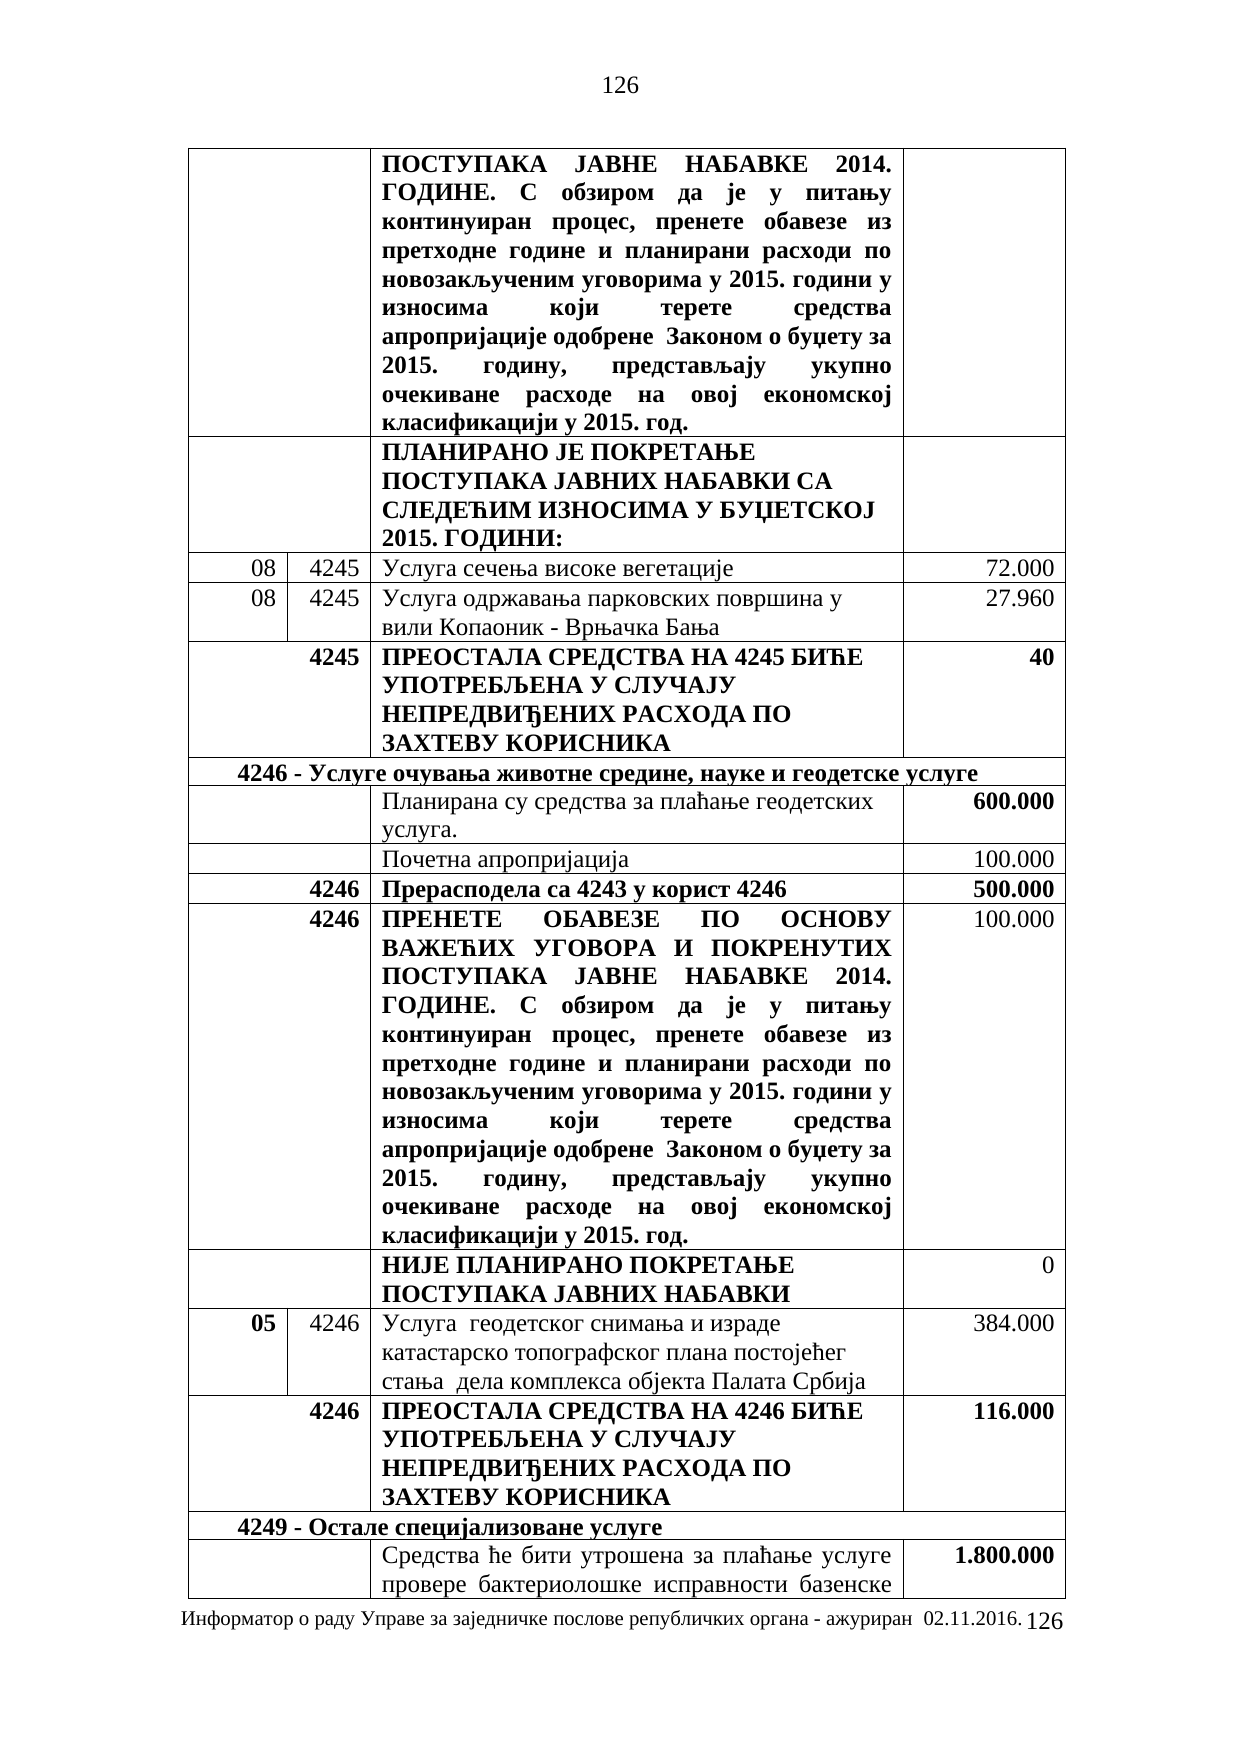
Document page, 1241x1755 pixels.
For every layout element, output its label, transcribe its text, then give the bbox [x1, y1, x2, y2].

table_cell [189, 437, 370, 552]
table_cell 1.800.000 [904, 1540, 1065, 1597]
table_cell [904, 149, 1065, 436]
table_cell 500.000 [904, 874, 1065, 903]
table_cell Услуга сечења високе вегетације [371, 553, 903, 582]
table_cell Услуга геодетског снимања и израде катастарско топографског плана постојећег стања дела комплекса објекта Палата Србија [371, 1309, 903, 1395]
table_cell [189, 1540, 370, 1597]
table_cell 08 [189, 553, 287, 582]
table_cell 4246 [288, 1309, 370, 1395]
table_cell 600.000 [904, 786, 1065, 843]
table_cell [189, 786, 370, 843]
table_cell 4249 - Остале специјализоване услуге [189, 1512, 1065, 1539]
table_cell Средства ће бити утрошена за плаћање услуге провере бактериолошке исправности базенске [371, 1540, 903, 1597]
table_cell Планирана су средства за плаћање геодетских услуга. [371, 786, 903, 843]
table_cell [904, 437, 1065, 552]
table_cell 116.000 [904, 1396, 1065, 1511]
table_cell [189, 844, 370, 873]
table_cell [189, 1250, 370, 1307]
table_cell 4246 [189, 874, 370, 903]
table_cell ПРЕНЕТЕ ОБАВЕЗЕ ПО ОСНОВУ ВАЖЕЋИХ УГОВОРА И ПОКРЕНУТИХ ПОСТУПАКА ЈАВНЕ НАБАВКЕ 2014. ГОДИНЕ. С обзиром да је у питању континуиран процес, пренете обавезе из претходне године и планирани расходи по новозакљученим уговорима у 2015. години у износима који терете средства апропријације одобрене Законом о буџету за 2015. годину, представљају укупно очекиване расходе на овој економској класификацији у 2015. год. [371, 904, 903, 1249]
table_cell Почетна апропријација [371, 844, 903, 873]
table_cell Услуга одржавања парковских површина у вили Копаоник - Врњачка Бања [371, 583, 903, 641]
table_cell 4245 [288, 583, 370, 641]
table_cell 4246 [189, 904, 370, 1249]
table_cell 100.000 [904, 904, 1065, 1249]
table_cell 0 [904, 1250, 1065, 1307]
table_cell 08 [189, 583, 287, 641]
table_cell Прерасподела са 4243 у корист 4246 [371, 874, 903, 903]
table_cell ПЛАНИРАНО ЈЕ ПОКРЕТАЊЕ ПОСТУПАКА ЈАВНИХ НАБАВКИ СА СЛЕДЕЋИМ ИЗНОСИМА У БУЏЕТСКОЈ 2015. ГОДИНИ: [371, 437, 903, 552]
table_cell ПОСТУПАКА ЈАВНЕ НАБАВКЕ 2014. ГОДИНЕ. С обзиром да је у питању континуиран процес, пренете обавезе из претходне године и планирани расходи по новозакљученим уговорима у 2015. години у износима који терете средства апропријације одобрене Законом о буџету за 2015. годину, представљају укупно очекиване расходе на овој економској класификацији у 2015. год. [371, 149, 903, 436]
table_cell 4245 [288, 553, 370, 582]
table_cell 384.000 [904, 1309, 1065, 1395]
table_cell 05 [189, 1309, 287, 1395]
table_cell ПРЕОСТАЛА СРЕДСТВА НА 4245 БИЋЕ УПОТРЕБЉЕНА У СЛУЧАЈУ НЕПРЕДВИЂЕНИХ РАСХОДА ПО ЗАХТЕВУ КОРИСНИКА [371, 642, 903, 757]
table_cell 40 [904, 642, 1065, 757]
table_cell 4245 [189, 642, 370, 757]
table_cell 100.000 [904, 844, 1065, 873]
table_cell [189, 149, 370, 436]
table_cell НИЈЕ ПЛАНИРАНО ПОКРЕТАЊЕ ПОСТУПАКА ЈАВНИХ НАБАВКИ [371, 1250, 903, 1307]
table_cell 27.960 [904, 583, 1065, 641]
table_cell 72.000 [904, 553, 1065, 582]
table_cell 4246 - Услуге очувања животне средине, науке и геодетске услуге [189, 758, 1065, 785]
table_cell 4246 [189, 1396, 370, 1511]
table_cell ПРЕОСТАЛА СРЕДСТВА НА 4246 БИЋЕ УПОТРЕБЉЕНА У СЛУЧАЈУ НЕПРЕДВИЂЕНИХ РАСХОДА ПО ЗАХТЕВУ КОРИСНИКА [371, 1396, 903, 1511]
